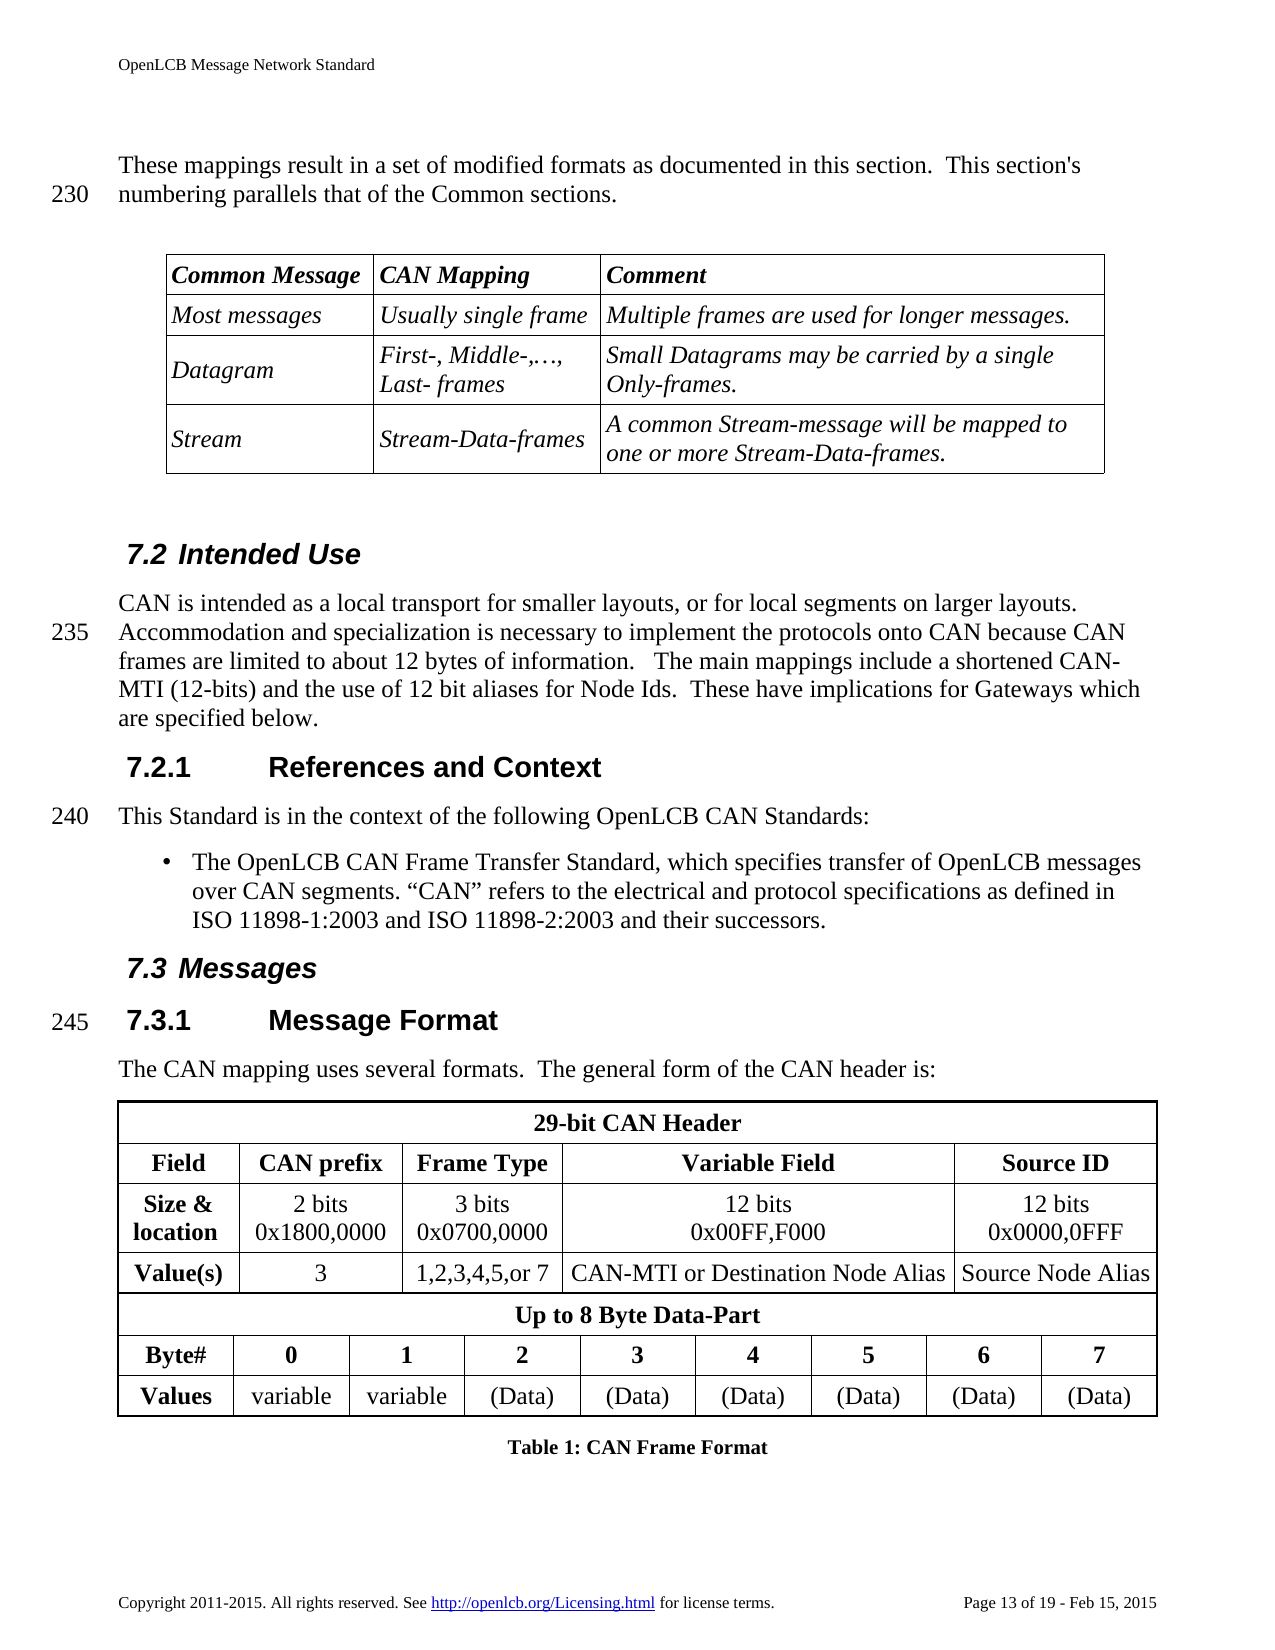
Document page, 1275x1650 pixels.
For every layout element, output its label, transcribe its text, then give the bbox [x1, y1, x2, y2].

table_header Common Message [167, 255, 373, 294]
table_header 29-bit CAN Header [119, 1103, 1156, 1143]
table_cell 0 [234, 1336, 349, 1375]
table_cell 3 [240, 1253, 402, 1292]
table_cell 3 [581, 1336, 695, 1375]
table_cell (Data) [696, 1376, 811, 1415]
table_cell Variable Field [563, 1144, 954, 1183]
table_cell (Data) [927, 1376, 1041, 1415]
table_cell 5 [812, 1336, 926, 1375]
table_cell Byte# [119, 1336, 233, 1375]
text The CAN mapping uses several formats. The general form of the CAN header is: [118, 1054, 1157, 1083]
table_cell 12 bits 0x00FF,F000 [563, 1184, 954, 1252]
table_cell 6 [927, 1336, 1041, 1375]
table_cell 7 [1042, 1336, 1156, 1375]
table_cell Source ID [955, 1144, 1156, 1183]
table_header Comment [601, 255, 1104, 294]
table_cell Source Node Alias [955, 1253, 1156, 1292]
table_cell Size & location [119, 1184, 239, 1252]
table_cell Stream [167, 405, 373, 473]
text This Standard is in the context of the following OpenLCB CAN Standards: [118, 801, 1157, 830]
table_cell Small Datagrams may be carried by a single Only-frames. [601, 336, 1104, 404]
table_cell (Data) [465, 1376, 580, 1415]
table_header CAN Mapping [374, 255, 600, 294]
table_cell Values [119, 1376, 233, 1415]
subtitle Message Format [118, 1003, 1157, 1036]
subtitle Intended Use [118, 537, 1157, 571]
table_cell Up to 8 Byte Data-Part [119, 1294, 1156, 1334]
table_cell CAN-MTI or Destination Node Alias [563, 1253, 954, 1292]
table_cell variable [234, 1376, 349, 1415]
table_cell CAN prefix [240, 1144, 402, 1183]
subtitle Messages [118, 951, 1157, 985]
table_cell (Data) [1042, 1376, 1156, 1415]
table_cell Usually single frame [374, 295, 600, 334]
table_cell variable [350, 1376, 464, 1415]
subtitle References and Context [118, 750, 1157, 783]
table_cell 3 bits 0x0700,0000 [403, 1184, 562, 1252]
table_cell (Data) [581, 1376, 695, 1415]
table_cell Multiple frames are used for longer messages. [601, 295, 1104, 334]
table_cell (Data) [812, 1376, 926, 1415]
table_cell 2 bits 0x1800,0000 [240, 1184, 402, 1252]
table_cell Value(s) [119, 1253, 239, 1292]
table_cell Most messages [167, 295, 373, 334]
table_cell 1,2,3,4,5,or 7 [403, 1253, 562, 1292]
table_cell Stream-Data-frames [374, 405, 600, 473]
table_cell A common Stream-message will be mapped to one or more Stream-Data-frames. [601, 405, 1104, 473]
text CAN is intended as a local transport for smaller layouts, or for local segments on larger layouts. Accommodation and specialization is necessary to implement the protocols onto CAN because CAN frames are limited to about 12 bytes of information. The main mappings include a shortened CAN-MTI (12-bits) and the use of 12 bit aliases for Node Ids. These have implications for Gateways which are specified below. [118, 588, 1157, 732]
list The OpenLCB CAN Frame Transfer Standard, which specifies transfer of OpenLCB messages over CAN segments. “CAN” refers to the electrical and protocol specifications as defined in ISO 11898-1:2003 and ISO 11898-2:2003 and their successors. [162, 847, 1157, 934]
table_cell 4 [696, 1336, 811, 1375]
table_cell First-, Middle-,…, Last- frames [374, 336, 600, 404]
table_cell Datagram [167, 336, 373, 404]
table_cell 1 [350, 1336, 464, 1375]
table_cell 12 bits 0x0000,0FFF [955, 1184, 1156, 1252]
text These mappings result in a set of modified formats as documented in this section. This section's numbering parallels that of the Common sections. [118, 150, 1157, 207]
table_cell Frame Type [403, 1144, 562, 1183]
text Table 1: CAN Frame Format [118, 1435, 1157, 1459]
table_cell Field [119, 1144, 239, 1183]
table_cell 2 [465, 1336, 580, 1375]
